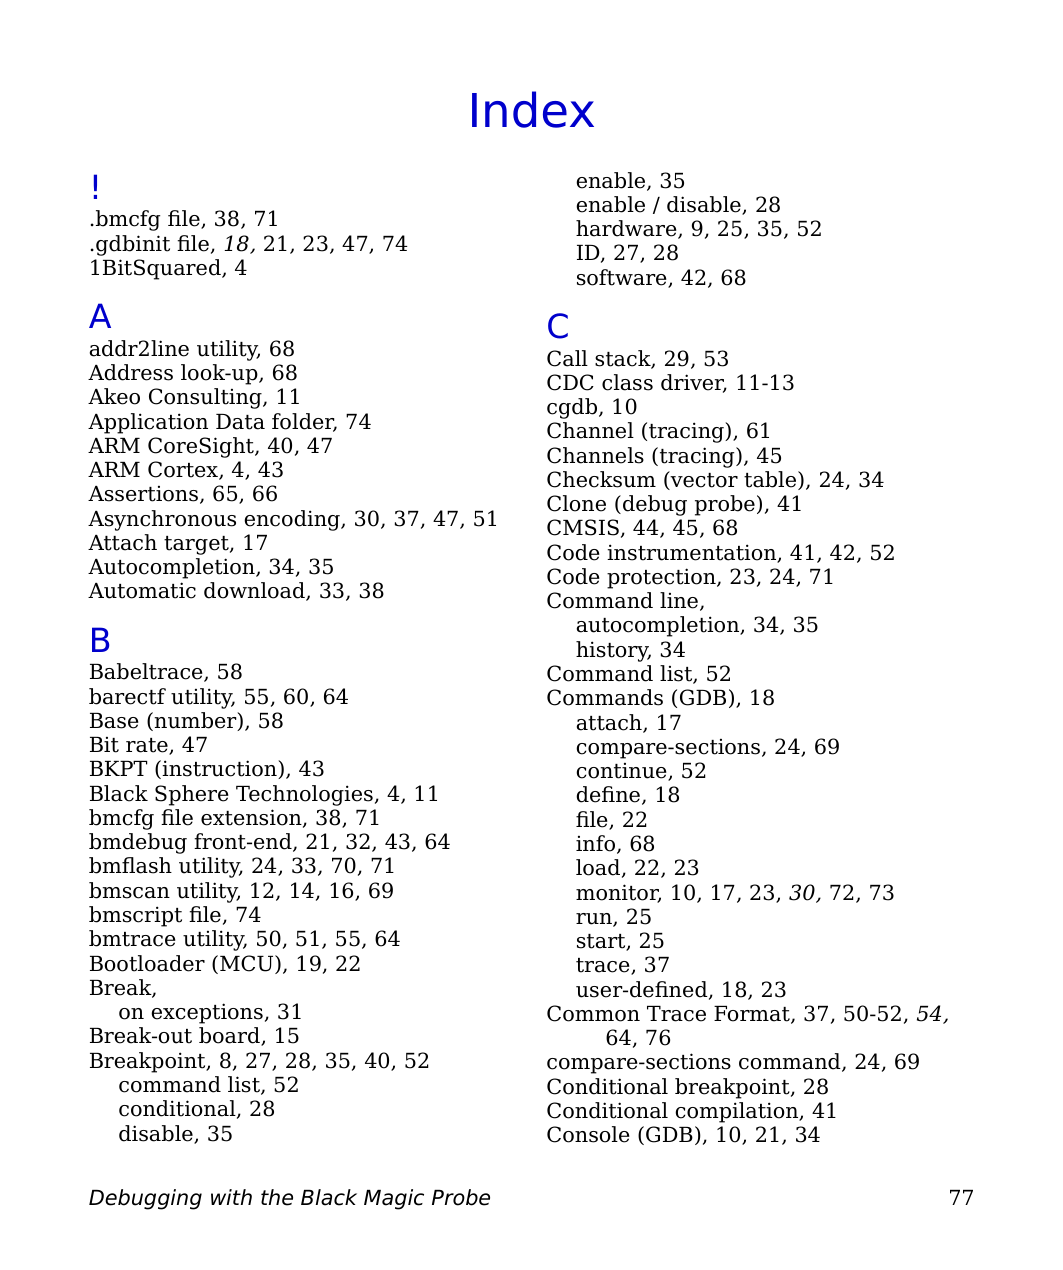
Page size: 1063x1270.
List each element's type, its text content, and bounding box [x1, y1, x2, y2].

text trace, 37 [576, 953, 974, 978]
text Automatic download, 33, 38 [88, 579, 517, 604]
text start, 25 [576, 929, 974, 953]
text Asynchronous encoding, 30, 37, 47, 51 [88, 507, 517, 531]
text Akeo Consulting, 11 [88, 385, 517, 410]
text define, 18 [576, 783, 974, 808]
text Assertions, 65, 66 [88, 482, 517, 507]
text on exceptions, 31 [118, 1000, 517, 1024]
text Address look-up, 68 [88, 361, 517, 385]
text Conditional breakpoint, 28 [546, 1075, 974, 1099]
text CDC class driver, 11-13 [546, 371, 974, 395]
text bmflash utility, 24, 33, 70, 71 [88, 854, 517, 879]
text Checksum (vector table), 24, 34 [546, 468, 974, 492]
text software, 42, 68 [576, 266, 974, 290]
text Application Data folder, 74 [88, 410, 517, 434]
text monitor, 10, 17, 23, 30, 72, 73 [576, 881, 974, 905]
text Clone (debug probe), 41 [546, 492, 974, 516]
text Attach target, 17 [88, 531, 517, 555]
text .gdbinit file, 18, 21, 23, 47, 74 [88, 232, 517, 256]
text bmscript file, 74 [88, 903, 517, 927]
text compare-sections command, 24, 69 [546, 1050, 974, 1075]
text user-defined, 18, 23 [576, 978, 974, 1002]
text Babeltrace, 58 [88, 660, 517, 685]
text Break, [88, 976, 517, 1000]
text bmscan utility, 12, 14, 16, 69 [88, 879, 517, 903]
text A [88, 298, 517, 337]
text enable / disable, 28 [576, 193, 974, 217]
text ARM CoreSight, 40, 47 [88, 434, 517, 458]
text enable, 35 [576, 169, 974, 193]
text disable, 35 [118, 1122, 517, 1146]
text autocompletion, 34, 35 [576, 613, 974, 638]
text Break-out board, 15 [88, 1024, 517, 1049]
text Channel (tracing), 61 [546, 419, 974, 444]
text 1BitSquared, 4 [88, 256, 517, 280]
text history, 34 [576, 638, 974, 662]
text conditional, 28 [118, 1097, 517, 1122]
text load, 22, 23 [576, 856, 974, 881]
text Bootloader (MCU), 19, 22 [88, 952, 517, 976]
text run, 25 [576, 905, 974, 929]
text C [546, 308, 974, 347]
text Code instrumentation, 41, 42, 52 [546, 541, 974, 565]
text attach, 17 [576, 711, 974, 735]
text Conditional compilation, 41 [546, 1099, 974, 1123]
text cgdb, 10 [546, 395, 974, 419]
subtitle Index [88, 84, 974, 138]
text continue, 52 [576, 759, 974, 783]
text hardware, 9, 25, 35, 52 [576, 217, 974, 241]
text B [88, 622, 517, 660]
text Bit rate, 47 [88, 733, 517, 757]
text barectf utility, 55, 60, 64 [88, 685, 517, 709]
text ID, 27, 28 [576, 241, 974, 266]
text bmtrace utility, 50, 51, 55, 64 [88, 927, 517, 952]
text CMSIS, 44, 45, 68 [546, 516, 974, 541]
text bmcfg file extension, 38, 71 [88, 806, 517, 830]
text compare-sections, 24, 69 [576, 735, 974, 759]
text Command list, 52 [546, 662, 974, 686]
text file, 22 [576, 808, 974, 832]
text bmdebug front-end, 21, 32, 43, 64 [88, 830, 517, 854]
text BKPT (instruction), 43 [88, 757, 517, 782]
text ! [88, 169, 517, 207]
text Channels (tracing), 45 [546, 444, 974, 468]
text command list, 52 [118, 1073, 517, 1097]
text Breakpoint, 8, 27, 28, 35, 40, 52 [88, 1049, 517, 1073]
text ARM Cortex, 4, 43 [88, 458, 517, 482]
text Black Sphere Technologies, 4, 11 [88, 782, 517, 806]
text Common Trace Format, 37, 50-52, 54, 64, 76 [546, 1002, 974, 1050]
text Call stack, 29, 53 [546, 347, 974, 371]
text Console (GDB), 10, 21, 34 [546, 1123, 974, 1147]
text Base (number), 58 [88, 709, 517, 733]
text .bmcfg file, 38, 71 [88, 207, 517, 232]
text Code protection, 23, 24, 71 [546, 565, 974, 589]
text Command line, [546, 589, 974, 613]
text Autocompletion, 34, 35 [88, 555, 517, 579]
text Commands (GDB), 18 [546, 686, 974, 711]
text addr2line utility, 68 [88, 337, 517, 361]
text info, 68 [576, 832, 974, 856]
